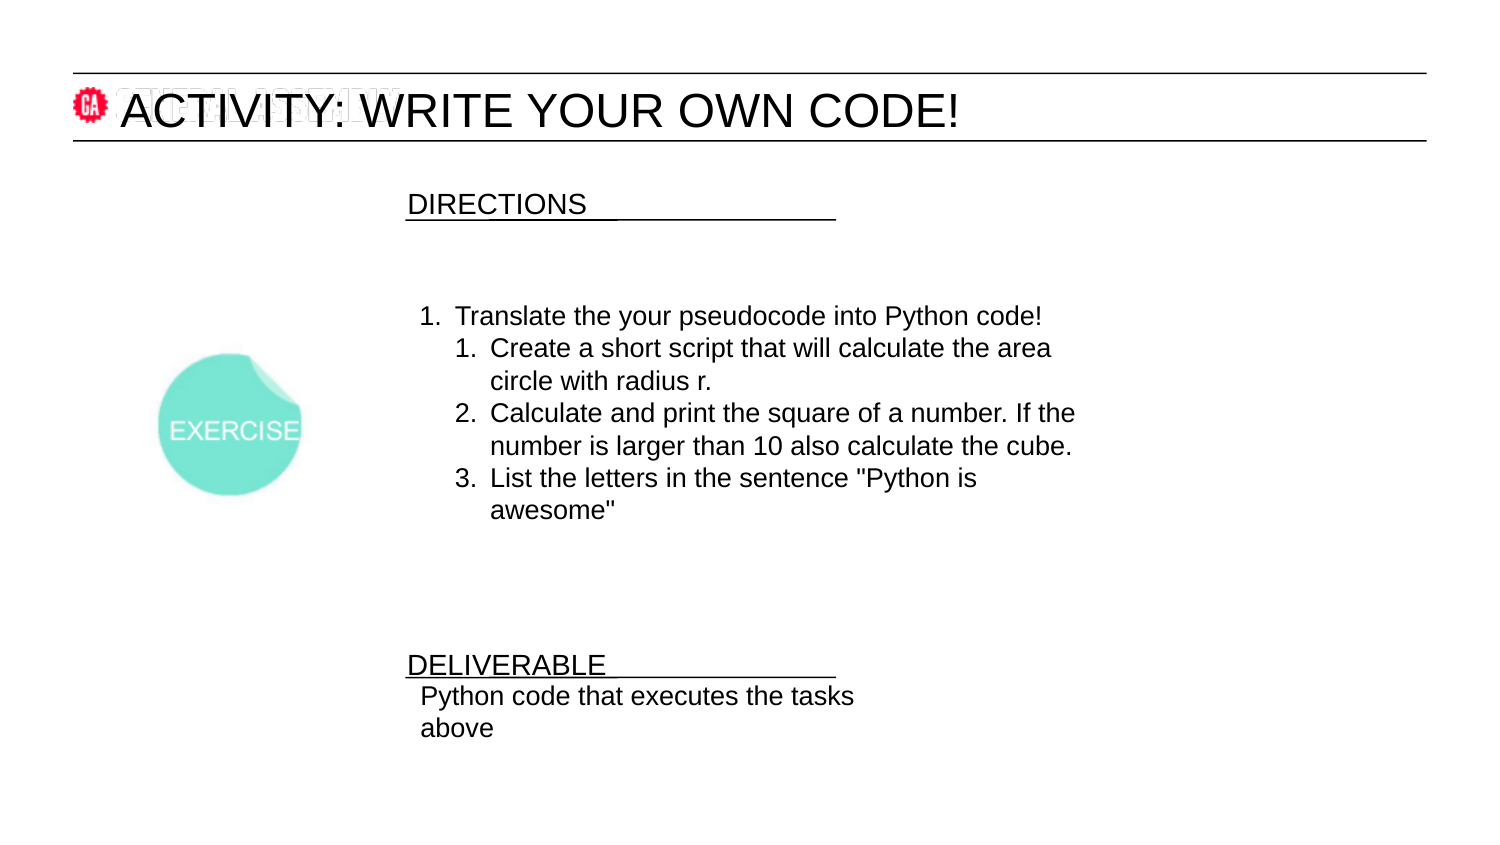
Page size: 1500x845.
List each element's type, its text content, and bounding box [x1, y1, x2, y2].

text_box DELIVERABLE [407, 646, 838, 676]
picture [73, 87, 120, 123]
text_box DIRECTIONS [407, 184, 838, 215]
text_box Python code that executes the tasks above [414, 691, 938, 730]
text_box ACTIVITY: WRITE YOUR OWN CODE! [120, 79, 1217, 129]
text_box Translate the your pseudocode into Python code! Create a short script that will calculate the area circle with radius r. Calculate and print the square of a number. If the number is larger than 10 also calculate the cube. List the letters in the sentence "Python is awesome" [413, 251, 1087, 572]
picture [135, 327, 320, 514]
